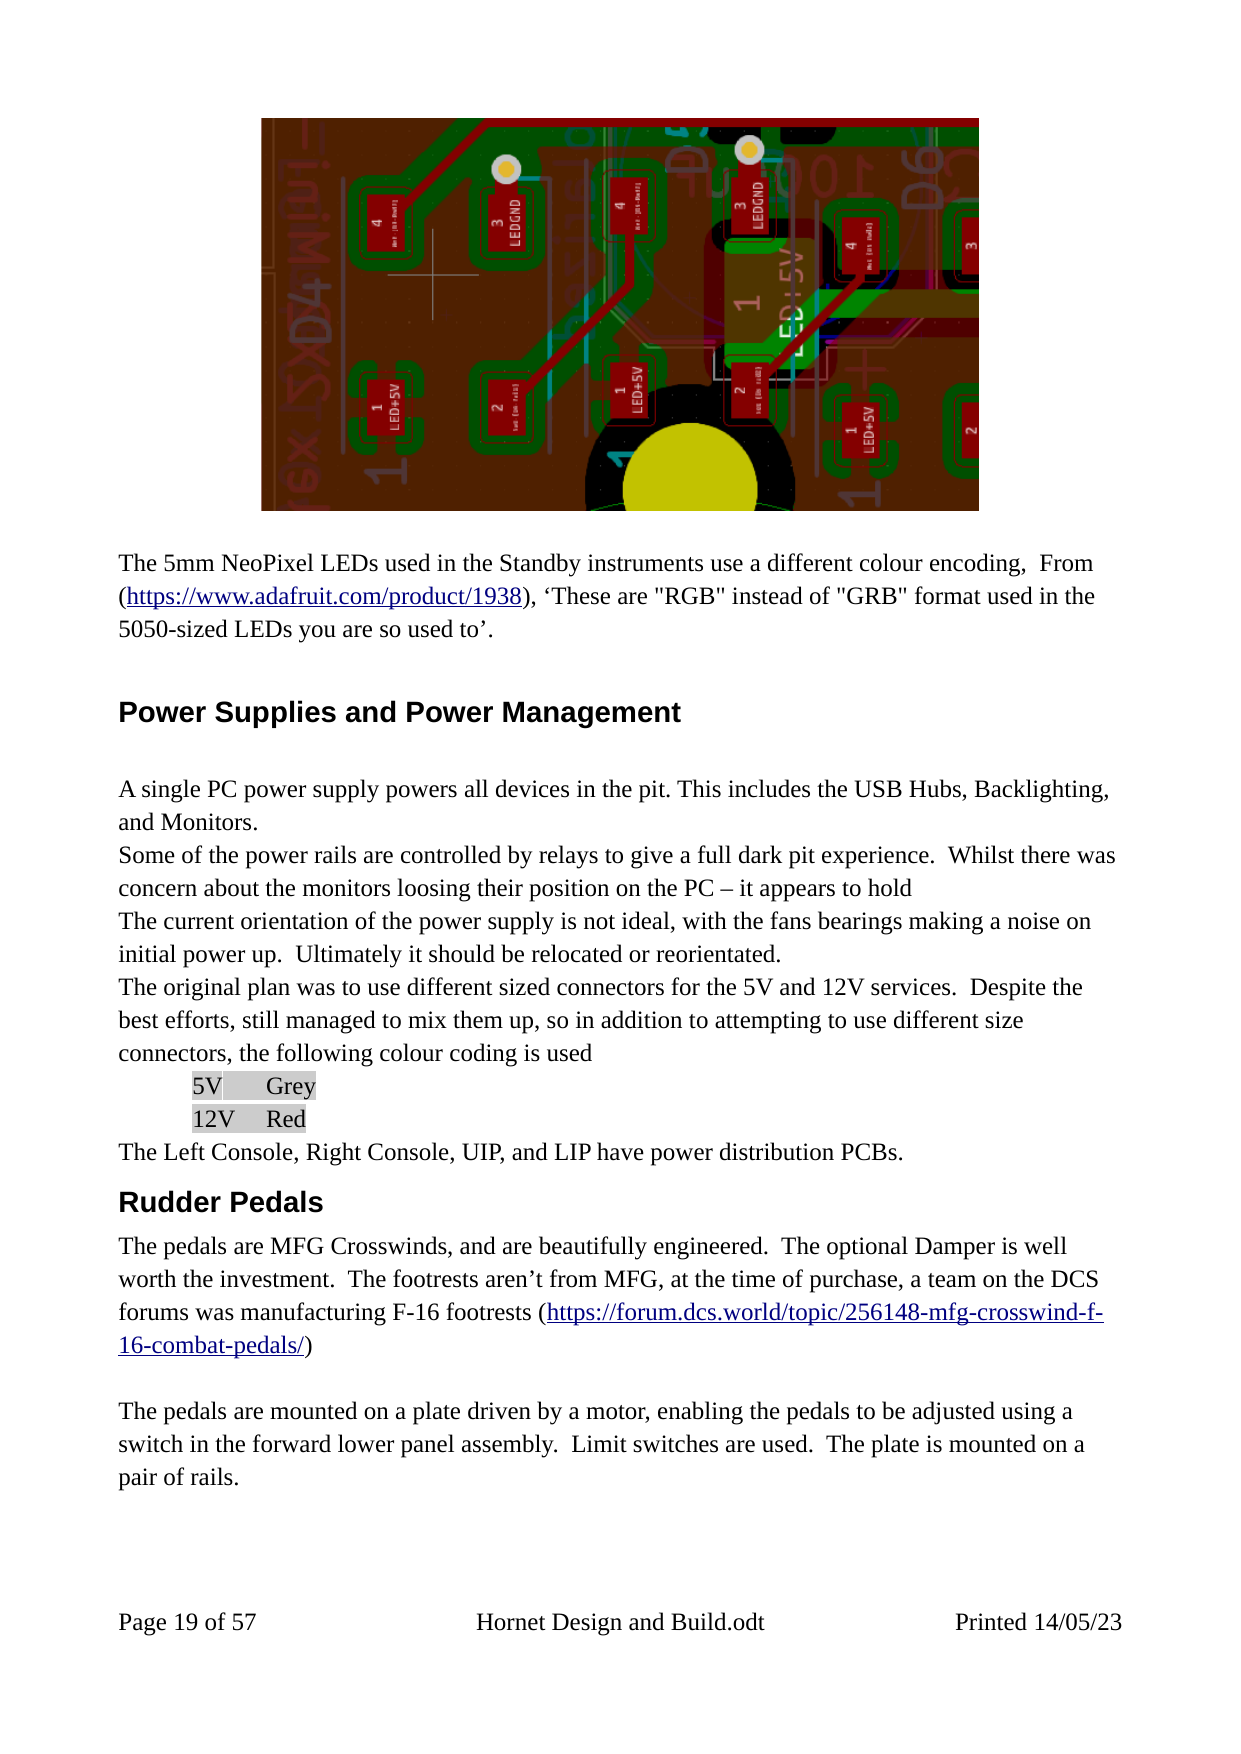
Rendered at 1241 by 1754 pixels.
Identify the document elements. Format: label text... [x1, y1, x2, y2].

text Some of the power rails are controlled by relays to give a full dark pit experience. Whilst there was concern about the monitors loosing their position on the PC – it appears to hold [118, 840, 1122, 902]
text The Left Console, Right Console, UIP, and LIP have power distribution PCBs. [118, 1137, 1122, 1166]
text The pedals are MFG Crosswinds, and are beautifully engineered. The optional Damper is well worth the investment. The footrests aren’t from MFG, at the time of purchase, a team on the DCS forums was manufacturing F-16 footrests (https://forum.dcs.world/topic/256148-mfg-crosswind-f-16-combat-pedals/) [118, 1231, 1122, 1359]
text A single PC power supply powers all devices in the pit. This includes the USB Hubs, Backlighting, and Monitors. [118, 774, 1122, 836]
picture [261, 118, 979, 511]
text The current orientation of the power supply is not ideal, with the fans bearings making a noise on initial power up. Ultimately it should be relocated or reorientated. [118, 906, 1122, 968]
text The 5mm NeoPixel LEDs used in the Standby instruments use a different colour encoding, From (https://www.adafruit.com/product/1938), ‘These are "RGB" instead of "GRB" format used in the 5050-sized LEDs you are so used to’. [118, 548, 1122, 643]
subtitle Power Supplies and Power Management [118, 694, 1122, 728]
text 12V Red [118, 1104, 1122, 1133]
text The original plan was to use different sized connectors for the 5V and 12V services. Despite the best efforts, still managed to mix them up, so in addition to attempting to use different size connectors, the following colour coding is used [118, 972, 1122, 1067]
text 5V Grey [118, 1071, 1122, 1100]
subtitle Rudder Pedals [118, 1184, 1122, 1218]
text The pedals are mounted on a plate driven by a motor, enabling the pedals to be adjusted using a switch in the forward lower panel assembly. Limit switches are used. The plate is mounted on a pair of rails. [118, 1396, 1122, 1491]
